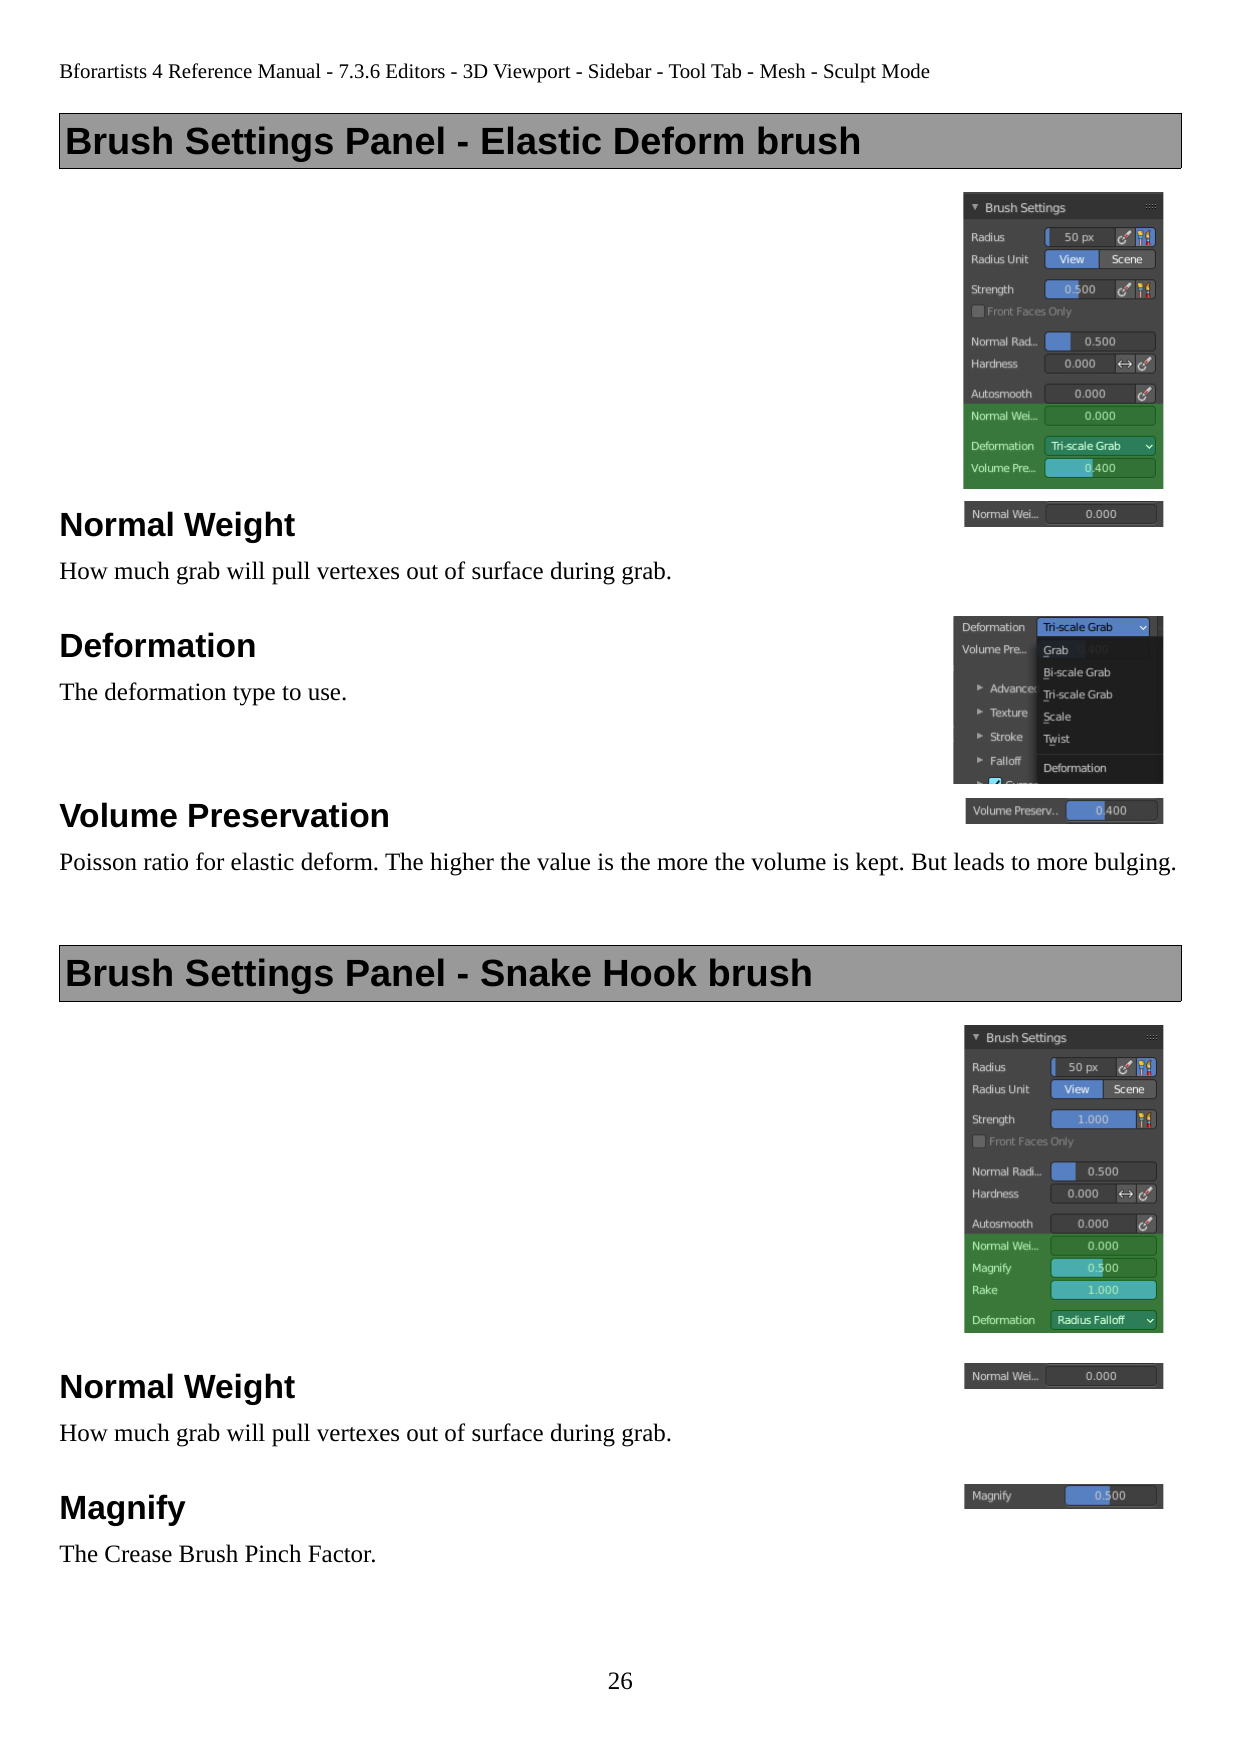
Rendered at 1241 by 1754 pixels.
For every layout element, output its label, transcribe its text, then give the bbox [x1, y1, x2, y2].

picture [965, 798, 1164, 824]
picture [963, 192, 1164, 489]
table_header Brush Settings Panel - Elastic Deform brush [60, 114, 1181, 168]
picture [964, 1484, 1164, 1509]
subtitle Magnify [59, 1488, 1181, 1526]
subtitle Volume Preservation [59, 796, 1181, 835]
text How much grab will pull vertexes out of surface during grab. [59, 556, 1181, 585]
text Poisson ratio for elastic deform. The higher the value is the more the volume is kept. But leads to more bulging. [59, 847, 1181, 876]
picture [964, 1025, 1164, 1333]
picture [953, 616, 1164, 784]
subtitle Normal Weight [59, 1367, 1181, 1405]
table_header Brush Settings Panel - Snake Hook brush [60, 946, 1181, 1001]
text The deformation type to use. [59, 677, 953, 706]
picture [964, 1363, 1164, 1389]
subtitle Normal Weight [59, 505, 1181, 544]
picture [964, 501, 1164, 527]
text How much grab will pull vertexes out of surface during grab. [59, 1418, 1181, 1446]
subtitle Deformation [59, 626, 953, 665]
text The Crease Brush Pinch Factor. [59, 1539, 1181, 1567]
subtitle [1164, 626, 1181, 665]
